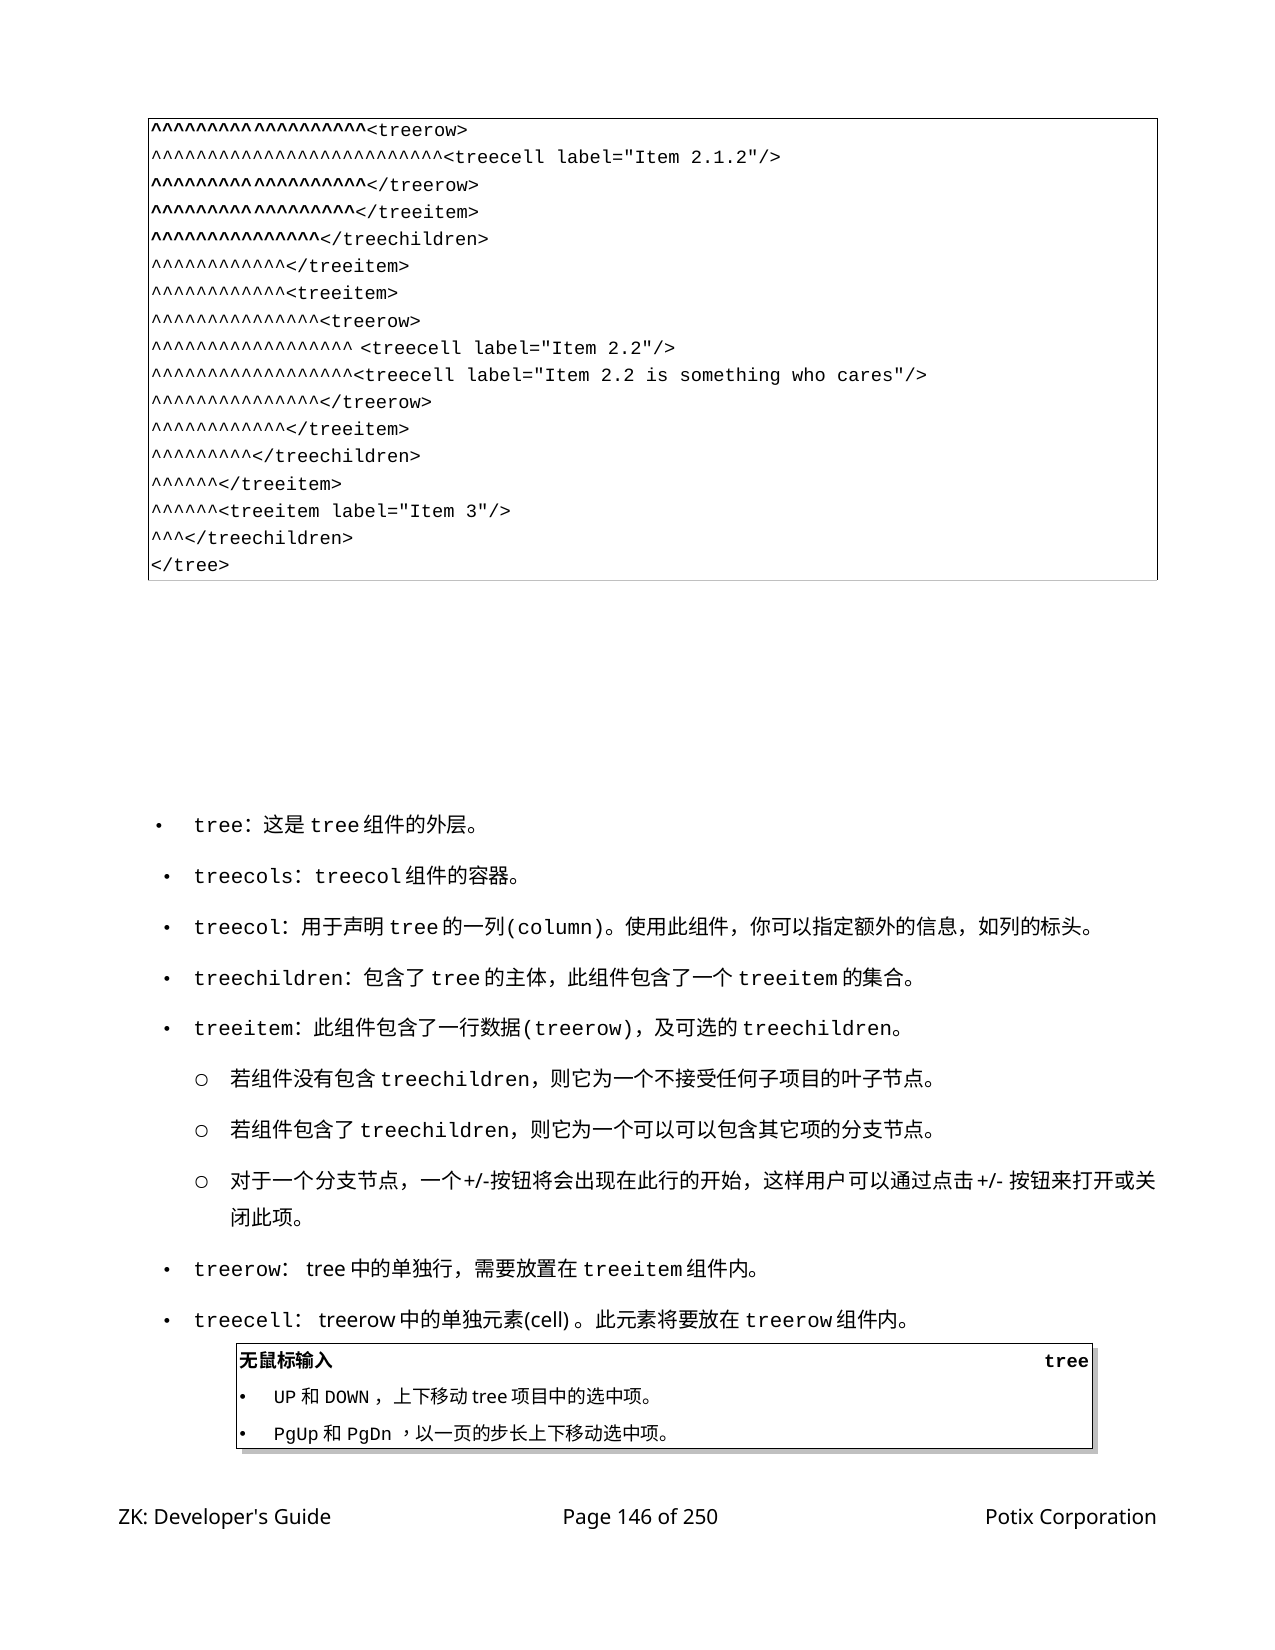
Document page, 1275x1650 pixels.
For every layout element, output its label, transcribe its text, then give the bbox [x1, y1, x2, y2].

text ^^^^^^^^^^^^^^^^^^ <treecell label="Item 2.2"/> [149, 336, 1157, 360]
text ^^^^^^^^^^^^</treeitem> [149, 417, 1157, 441]
list 对于一个分支节点，一个+/-按钮将会出现在此行的开始，这样用户可以通过点击+/- 按钮来打开或关闭此项。 [193, 1164, 1157, 1232]
list treecols：treecol组件的容器。 [164, 859, 1157, 889]
text ^^^^^^</treeitem> [149, 472, 1157, 496]
text ^^^^^^<treeitem label="Item 3"/> [149, 499, 1157, 523]
text ^^^^^^^^^^^^<treeitem> [149, 281, 1157, 306]
text ^^^</treechildren> [149, 526, 1157, 550]
list treecol：用于声明tree的一列(column)。使用此组件，你可以指定额外的信息，如列的标头。 [164, 910, 1157, 940]
text ^^^^^^^^^ ^^^^^^^^^^</treerow> [149, 172, 1157, 197]
list PgUp 和 PgDn ，以一页的步长上下移动选中项。 [237, 1415, 1092, 1448]
list 若组件包含了treechildren，则它为一个可以可以包含其它项的分支节点。 [193, 1113, 1157, 1144]
list 若组件没有包含treechildren，则它为一个不接受任何子项目的叶子节点。 [193, 1063, 1157, 1093]
list treerow： tree中的单独行，需要放置在treeitem组件内。 [164, 1252, 1157, 1283]
text ^^^^^^ ^^^^^^^^^</treechildren> [149, 227, 1157, 251]
text 无鼠标输入 tree [237, 1344, 1092, 1373]
list treechildren：包含了tree的主体，此组件包含了一个treeitem的集合。 [164, 961, 1157, 991]
text ^^^^^^^^^^^^^^^^^^^^^^^^^^<treecell label="Item 2.1.2"/> [149, 145, 1157, 169]
list tree：这是tree组件的外层。 [156, 808, 1157, 839]
text ^^^^^^^^^^^^^^^^^^<treecell label="Item 2.2 is something who cares"/> [149, 363, 1157, 387]
list treeitem：此组件包含了一行数据(treerow)，及可选的treechildren。 [164, 1012, 1157, 1042]
text </tree> [149, 553, 1157, 580]
list UP 和 DOWN ，上下移动tree项目中的选中项。 [237, 1379, 1092, 1409]
text ^^^^^^^^^^^^^^^<treerow> [149, 308, 1157, 333]
text ^^^^^^^^^^^^</treeitem> [149, 254, 1157, 278]
text ^^^^^^^^^</treechildren> [149, 444, 1157, 469]
text ^^^^^^^^^ ^^^^^^^^^^<treerow> [149, 119, 1157, 142]
text ^^^^^^^^^^^^^^^</treerow> [149, 390, 1157, 414]
list treecell： treerow中的单独元素(cell) 。此元素将要放在treerow组件内。 [164, 1303, 1157, 1333]
text ^^^^^^^^^ ^^^^^^^^^</treeitem> [149, 200, 1157, 224]
